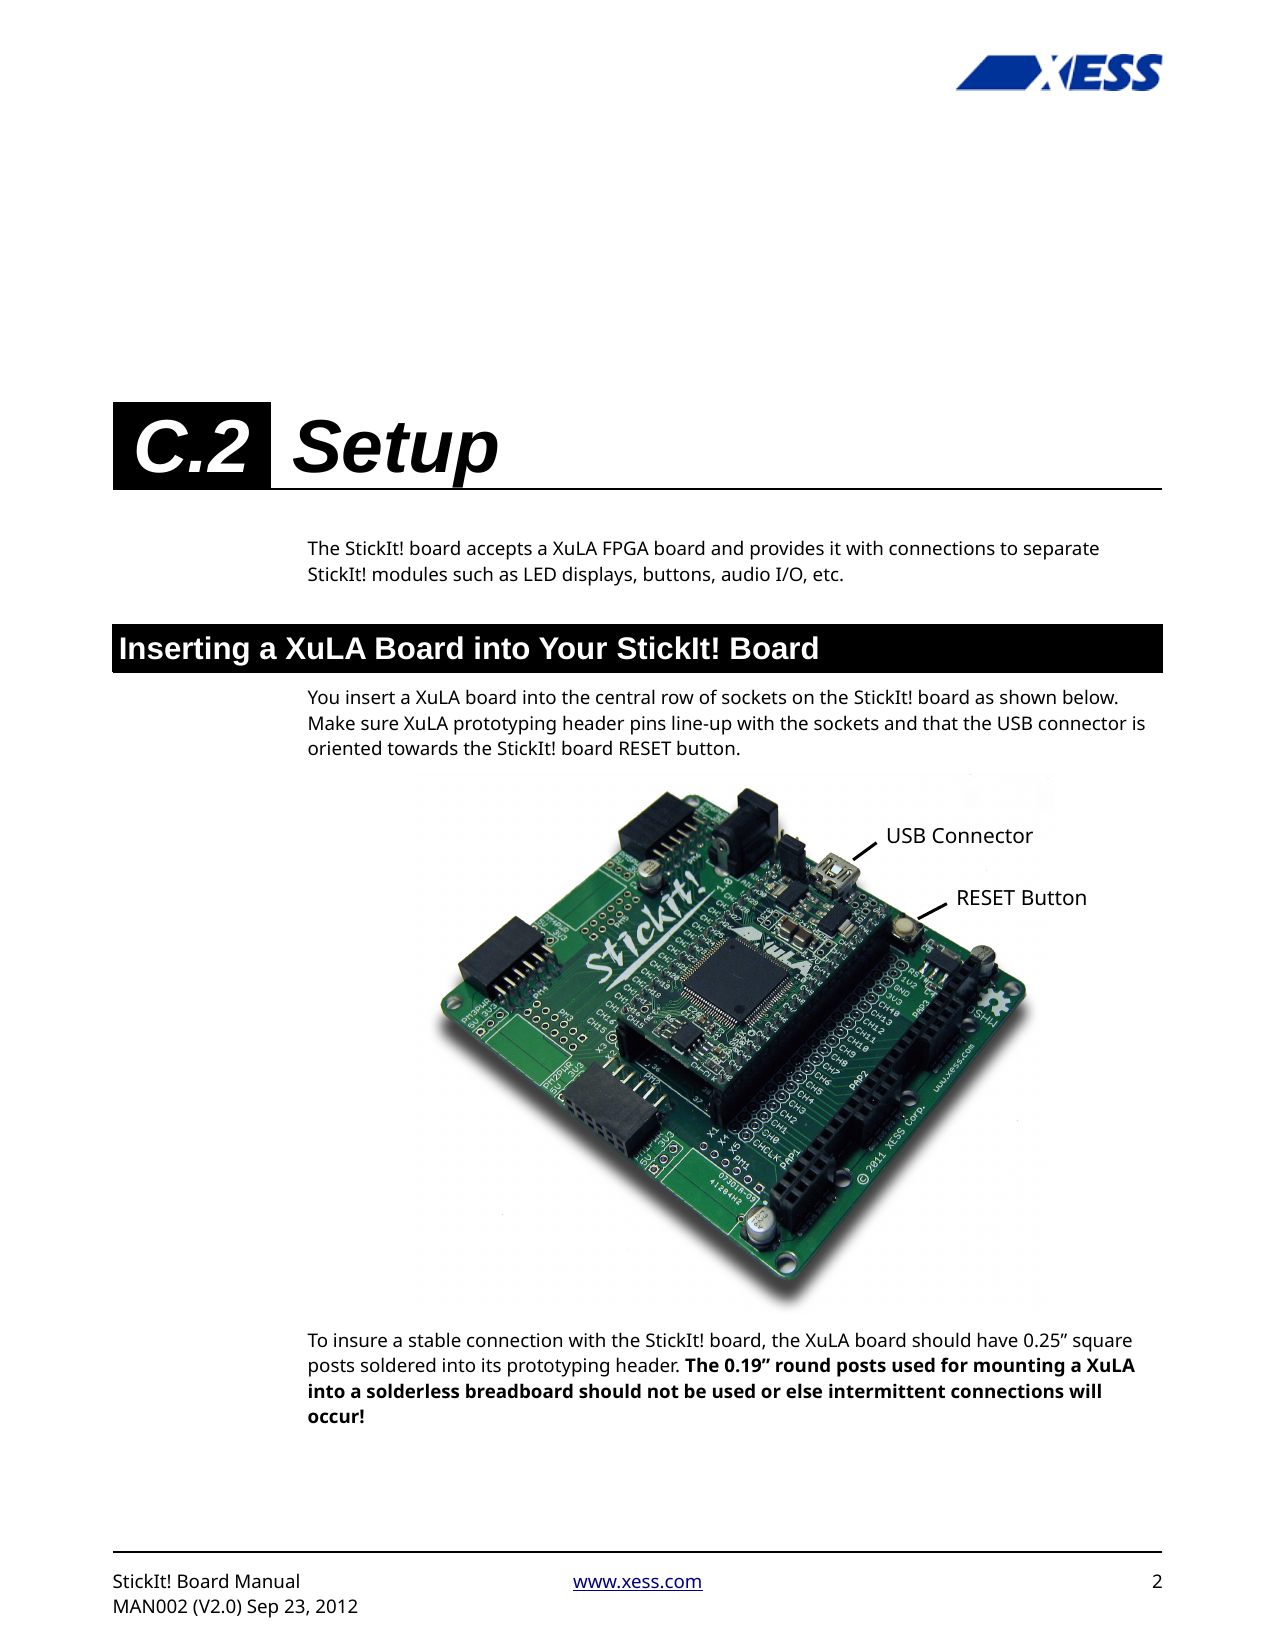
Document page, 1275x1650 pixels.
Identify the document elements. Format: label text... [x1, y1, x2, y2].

text The StickIt! board accepts a XuLA FPGA board and provides it with connections to separate StickIt! modules such as LED displays, buttons, audio I/O, etc. [307, 535, 1162, 586]
text To insure a stable connection with the StickIt! board, the XuLA board should have 0.25” square posts soldered into its prototyping header. The 0.19” round posts used for mounting a XuLA into a solderless breadboard should not be used or else intermittent connections will occur! [307, 1327, 1162, 1429]
subtitle Inserting a XuLA Board into Your StickIt! Board [114, 625, 1162, 672]
subtitle Setup [271, 402, 1162, 488]
text You insert a XuLA board into the central row of sockets on the StickIt! board as shown below. Make sure XuLA prototyping header pins line-up with the sockets and that the USB connector is oriented towards the StickIt! board RESET button. [307, 684, 1162, 761]
picture [955, 54, 1163, 91]
